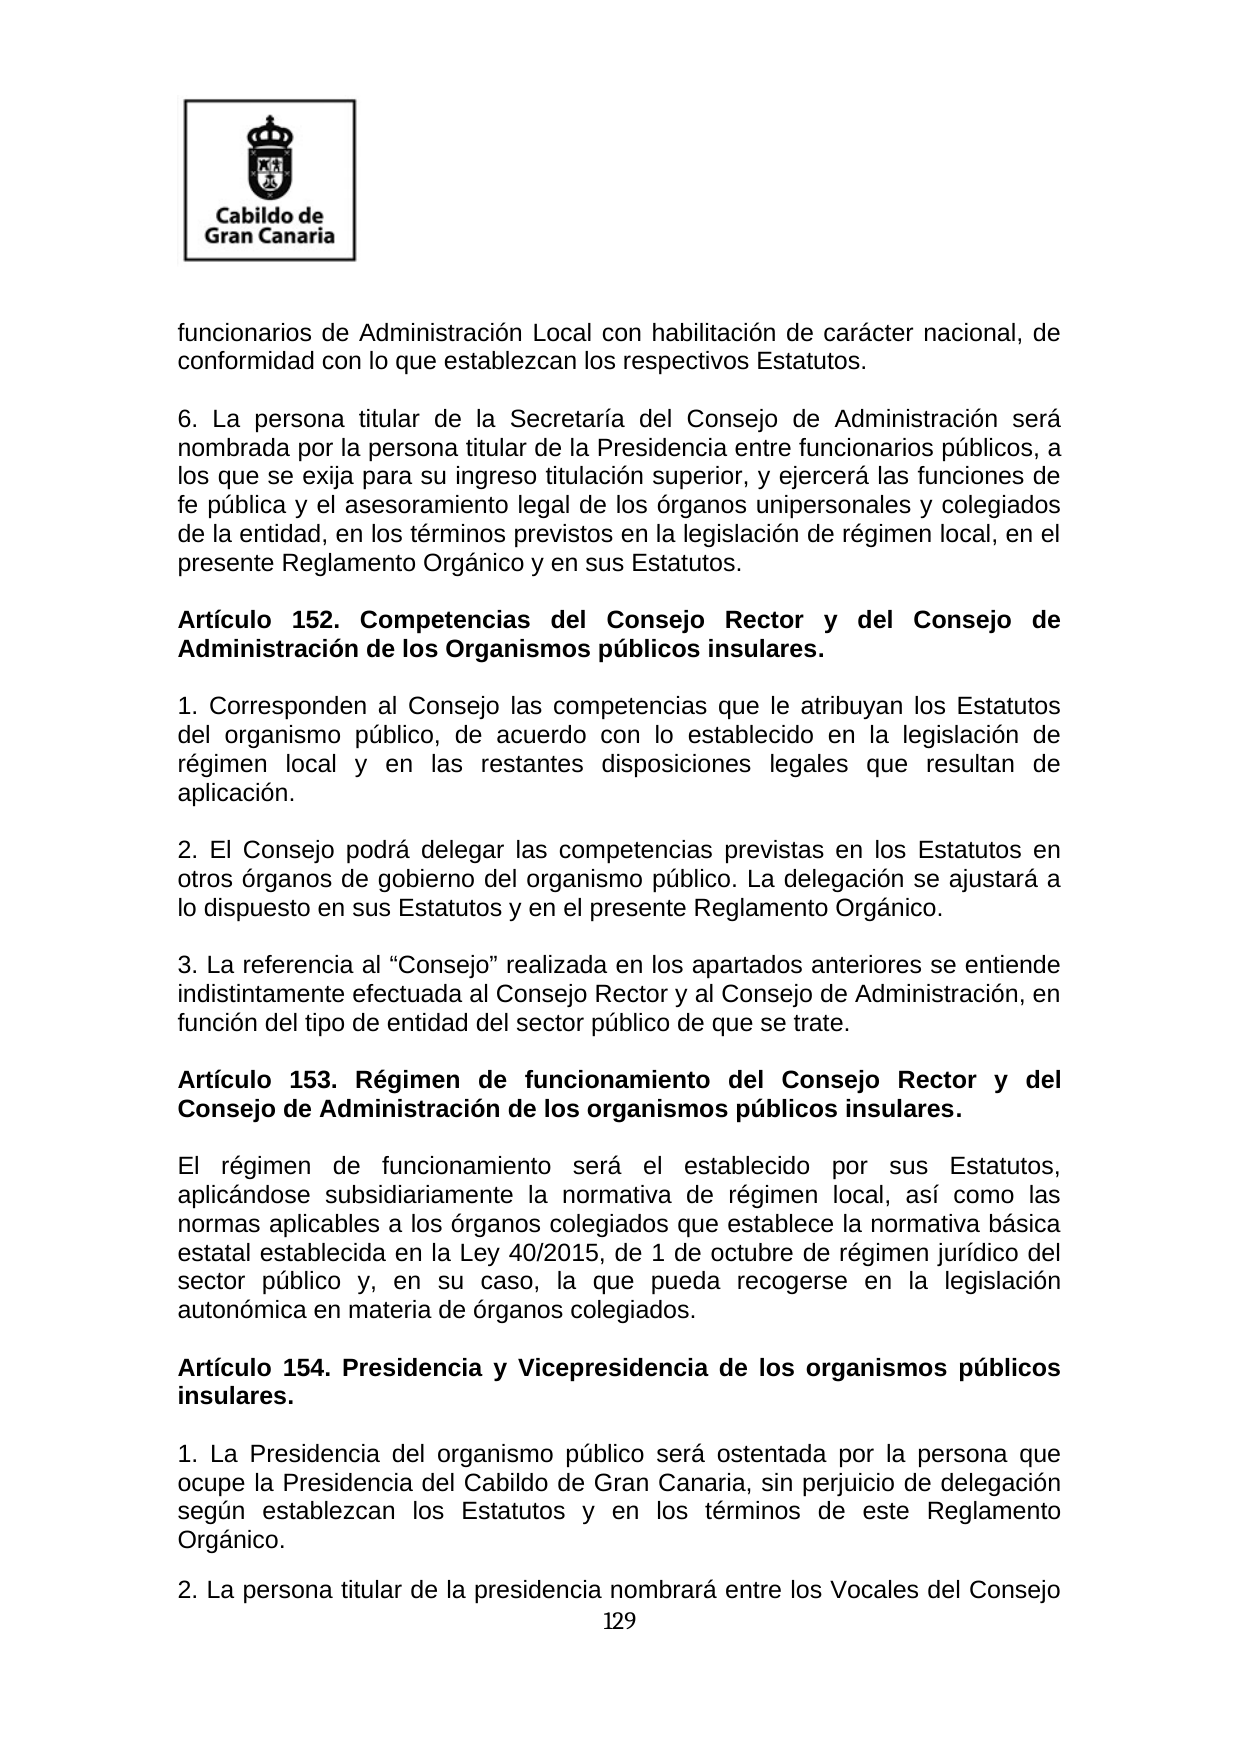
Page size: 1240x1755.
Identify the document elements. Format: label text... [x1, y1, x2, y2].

text 2. El Consejo podrá delegar las competencias previstas en los Estatutos en otros órganos de gobierno del organismo público. La delegación se ajustará a lo dispuesto en sus Estatutos y en el presente Reglamento Orgánico. [177, 835, 1062, 921]
text Artículo 153. Régimen de funcionamiento del Consejo Rector y del Consejo de Administración de los organismos públicos insulares. [177, 1065, 1062, 1123]
text 6. La persona titular de la Secretaría del Consejo de Administración será nombrada por la persona titular de la Presidencia entre funcionarios públicos, a los que se exija para su ingreso titulación superior, y ejercerá las funciones de fe pública y el asesoramiento legal de los órganos unipersonales y colegiados de la entidad, en los términos previstos en la legislación de régimen local, en el presente Reglamento Orgánico y en sus Estatutos. [177, 404, 1062, 576]
text Artículo 154. Presidencia y Vicepresidencia de los organismos públicos insulares. [177, 1353, 1062, 1410]
text 3. La referencia al “Consejo” realizada en los apartados anteriores se entiende indistintamente efectuada al Consejo Rector y al Consejo de Administración, en función del tipo de entidad del sector público de que se trate. [177, 950, 1062, 1036]
text 2. La persona titular de la presidencia nombrará entre los Vocales del Consejo [177, 1575, 1062, 1603]
text El régimen de funcionamiento será el establecido por sus Estatutos, aplicándose subsidiariamente la normativa de régimen local, así como las normas aplicables a los órganos colegiados que establece la normativa básica estatal establecida en la Ley 40/2015, de 1 de octubre de régimen jurídico del sector público y, en su caso, la que pueda recogerse en la legislación autonómica en materia de órganos colegiados. [177, 1151, 1062, 1324]
text 1. Corresponden al Consejo las competencias que le atribuyan los Estatutos del organismo público, de acuerdo con lo establecido en la legislación de régimen local y en las restantes disposiciones legales que resultan de aplicación. [177, 691, 1062, 806]
text Artículo 152. Competencias del Consejo Rector y del Consejo de Administración de los Organismos públicos insulares. [177, 605, 1062, 663]
text 1. La Presidencia del organismo público será ostentada por la persona que ocupe la Presidencia del Cabildo de Gran Canaria, sin perjuicio de delegación según establezcan los Estatutos y en los términos de este Reglamento Orgánico. [177, 1439, 1062, 1554]
text funcionarios de Administración Local con habilitación de carácter nacional, de conformidad con lo que establezcan los respectivos Estatutos. [177, 318, 1062, 375]
